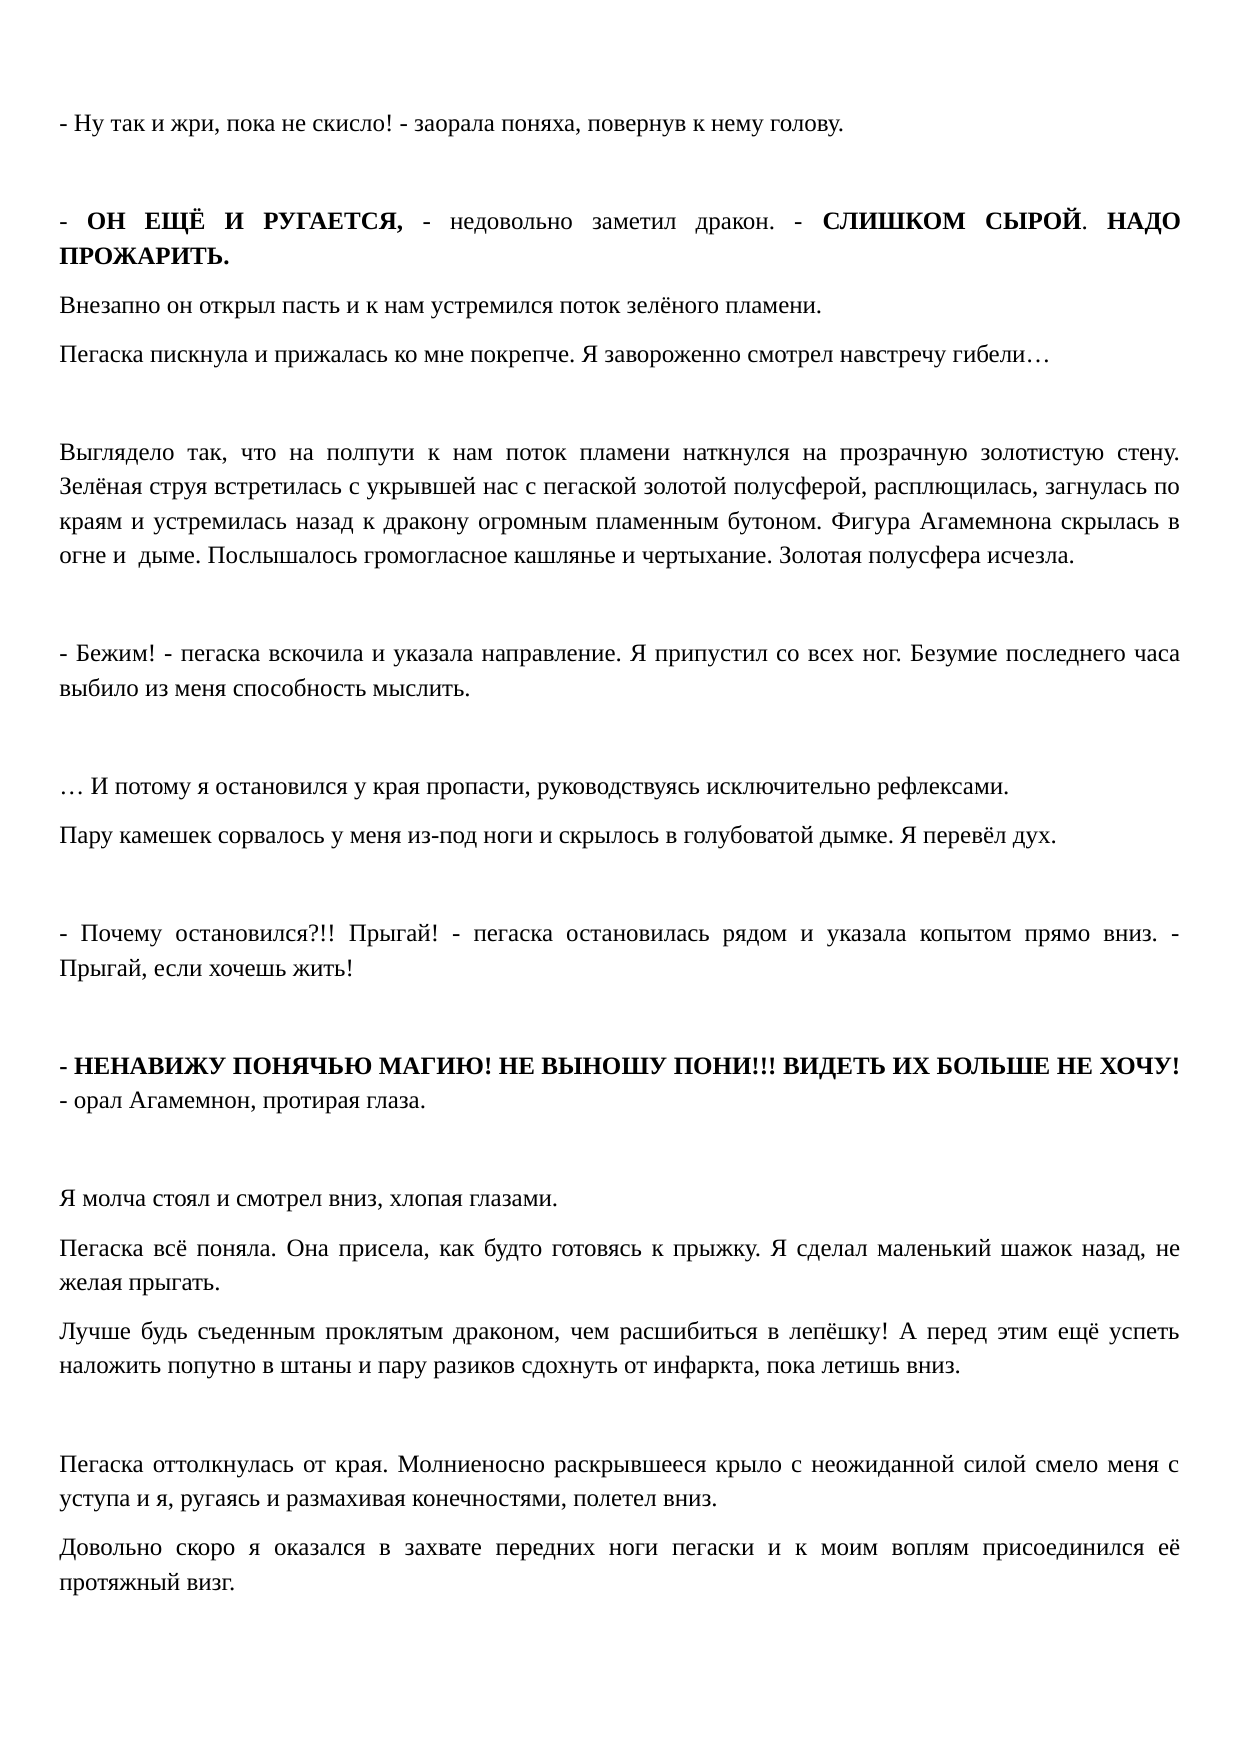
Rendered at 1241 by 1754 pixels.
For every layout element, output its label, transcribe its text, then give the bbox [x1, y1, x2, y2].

text Выглядело так, что на полпути к нам поток пламени наткнулся на прозрачную золотистую стену. Зелёная струя встретилась с укрывшей нас с пегаской золотой полусферой, расплющилась, загнулась по краям и устремилась назад к дракону огромным пламенным бутоном. Фигура Агамемнона скрылась в огне и дыме. Послышалось громогласное кашлянье и чертыхание. Золотая полусфера исчезла. [59, 437, 1181, 569]
text Довольно скоро я оказался в захвате передних ноги пегаски и к моим воплям присоединился её протяжный визг. [59, 1532, 1181, 1596]
text Внезапно он открыл пасть и к нам устремился поток зелёного пламени. [59, 290, 1181, 318]
text Пегаска оттолкнулась от края. Молниеносно раскрывшееся крыло с неожиданной силой смело меня с уступа и я, ругаясь и размахивая конечностями, полетел вниз. [59, 1449, 1181, 1512]
text Я молча стоял и смотрел вниз, хлопая глазами. [59, 1183, 1181, 1212]
text Лучше будь съеденным проклятым драконом, чем расшибиться в лепёшку! А перед этим ещё успеть наложить попутно в штаны и пару разиков сдохнуть от инфаркта, пока летишь вниз. [59, 1316, 1181, 1379]
text - ОН ЕЩЁ И РУГАЕТСЯ, - недовольно заметил дракон. - СЛИШКОМ СЫРОЙ. НАДО ПРОЖАРИТЬ. [59, 206, 1181, 269]
text Пару камешек сорвалось у меня из-под ноги и скрылось в голубоватой дымке. Я перевёл дух. [59, 820, 1181, 849]
text … И потому я остановился у края пропасти, руководствуясь исключительно рефлексами. [59, 771, 1181, 800]
text - НЕНАВИЖУ ПОНЯЧЬЮ МАГИЮ! НЕ ВЫНОШУ ПОНИ!!! ВИДЕТЬ ИХ БОЛЬШЕ НЕ ХОЧУ! - орал Агамемнон, протирая глаза. [59, 1051, 1181, 1114]
text Пегаска пискнула и прижалась ко мне покрепче. Я завороженно смотрел навстречу гибели… [59, 339, 1181, 368]
text - Бежим! - пегаска вскочила и указала направление. Я припустил со всех ног. Безумие последнего часа выбило из меня способность мыслить. [59, 638, 1181, 702]
text - Почему остановился?!! Прыгай! - пегаска остановилась рядом и указала копытом прямо вниз. - Прыгай, если хочешь жить! [59, 918, 1181, 982]
text Пегаска всё поняла. Она присела, как будто готовясь к прыжку. Я сделал маленький шажок назад, не желая прыгать. [59, 1233, 1181, 1296]
text - Ну так и жри, пока не скисло! - заорала поняха, повернув к нему голову. [59, 108, 1181, 137]
